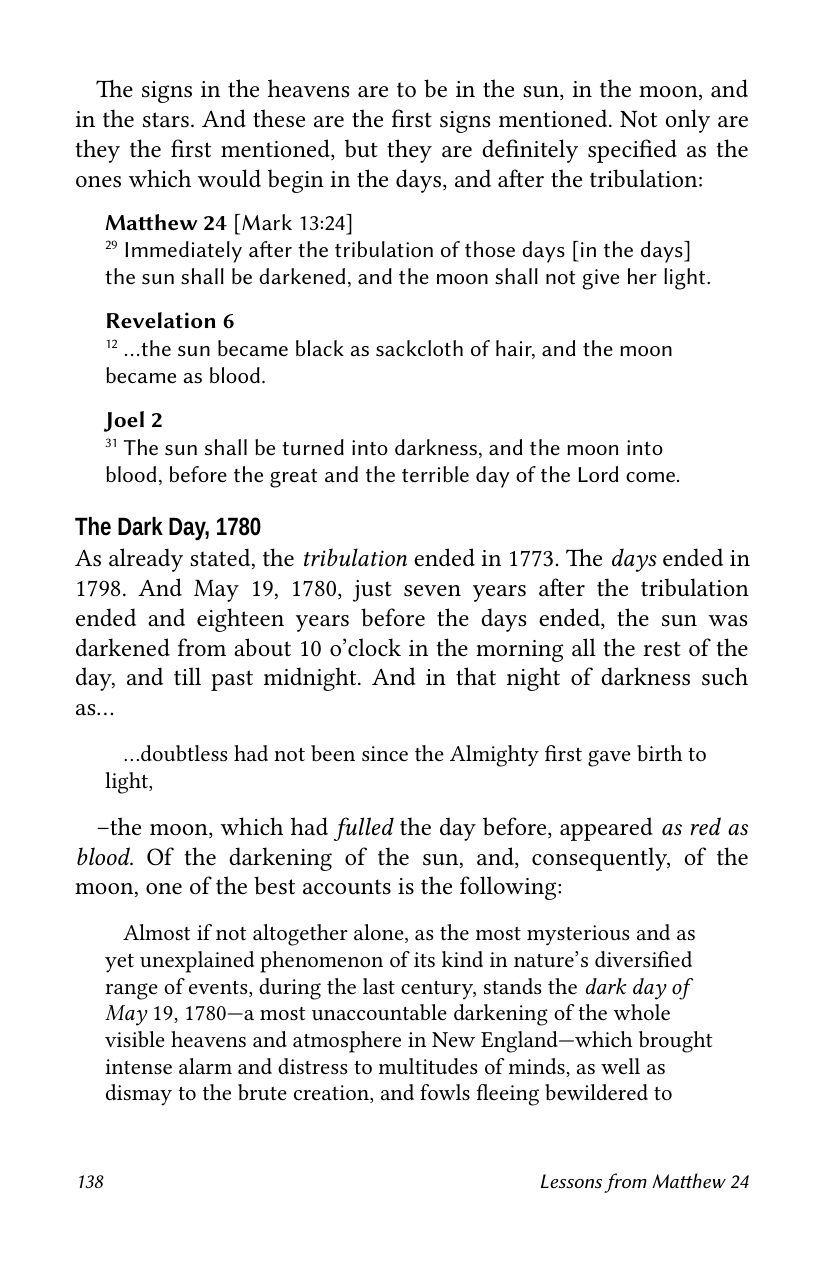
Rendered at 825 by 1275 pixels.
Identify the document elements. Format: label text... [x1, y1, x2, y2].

text Almost if not altogether alone, as the most mysterious and as yet unexplained phenomenon of its kind in nature’s diversified range of events, during the last century, stands the dark day of May 19, 1780—a most unaccountable darkening of the whole visible heavens and atmosphere in New England—which brought intense alarm and distress to multitudes of minds, as well as dismay to the brute creation, and fowls fleeing bewildered to [105, 920, 720, 1106]
text 31 The sun shall be turned into darkness, and the moon into blood, before the great and the terrible day of the Lord come. [105, 435, 720, 488]
text 12 ...the sun became black as sackcloth of hair, and the moon became as blood. [105, 336, 720, 389]
text 29 Immediately after the tribulation of those days [in the days] the sun shall be darkened, and the moon shall not give her light. [105, 237, 720, 290]
text As already stated, the tribulation ended in 1773. The days ended in 1798. And May 19, 1780, just seven years after the tribulation ended and eighteen years before the days ended, the sun was darkened from about 10 o’clock in the morning all the rest of the day, and till past midnight. And in that night of darkness such as… [75, 544, 750, 722]
text –the moon, which had fulled the day before, appeared as red as blood. Of the darkening of the sun, and, consequently, of the moon, one of the best accounts is the following: [75, 813, 750, 901]
text Joel 2 [105, 407, 750, 433]
text Matthew 24 [Mark 13:24] [105, 209, 750, 236]
subtitle The Dark Day, 1780 [75, 512, 750, 541]
text The signs in the heavens are to be in the sun, in the moon, and in the stars. And these are the first signs mentioned. Not only are they the first mentioned, but they are definitely specified as the ones which would begin in the days, and after the tribulation: [75, 75, 750, 193]
text ...doubtless had not been since the Almighty first gave birth to light, [105, 741, 720, 794]
text Revelation 6 [105, 308, 750, 334]
